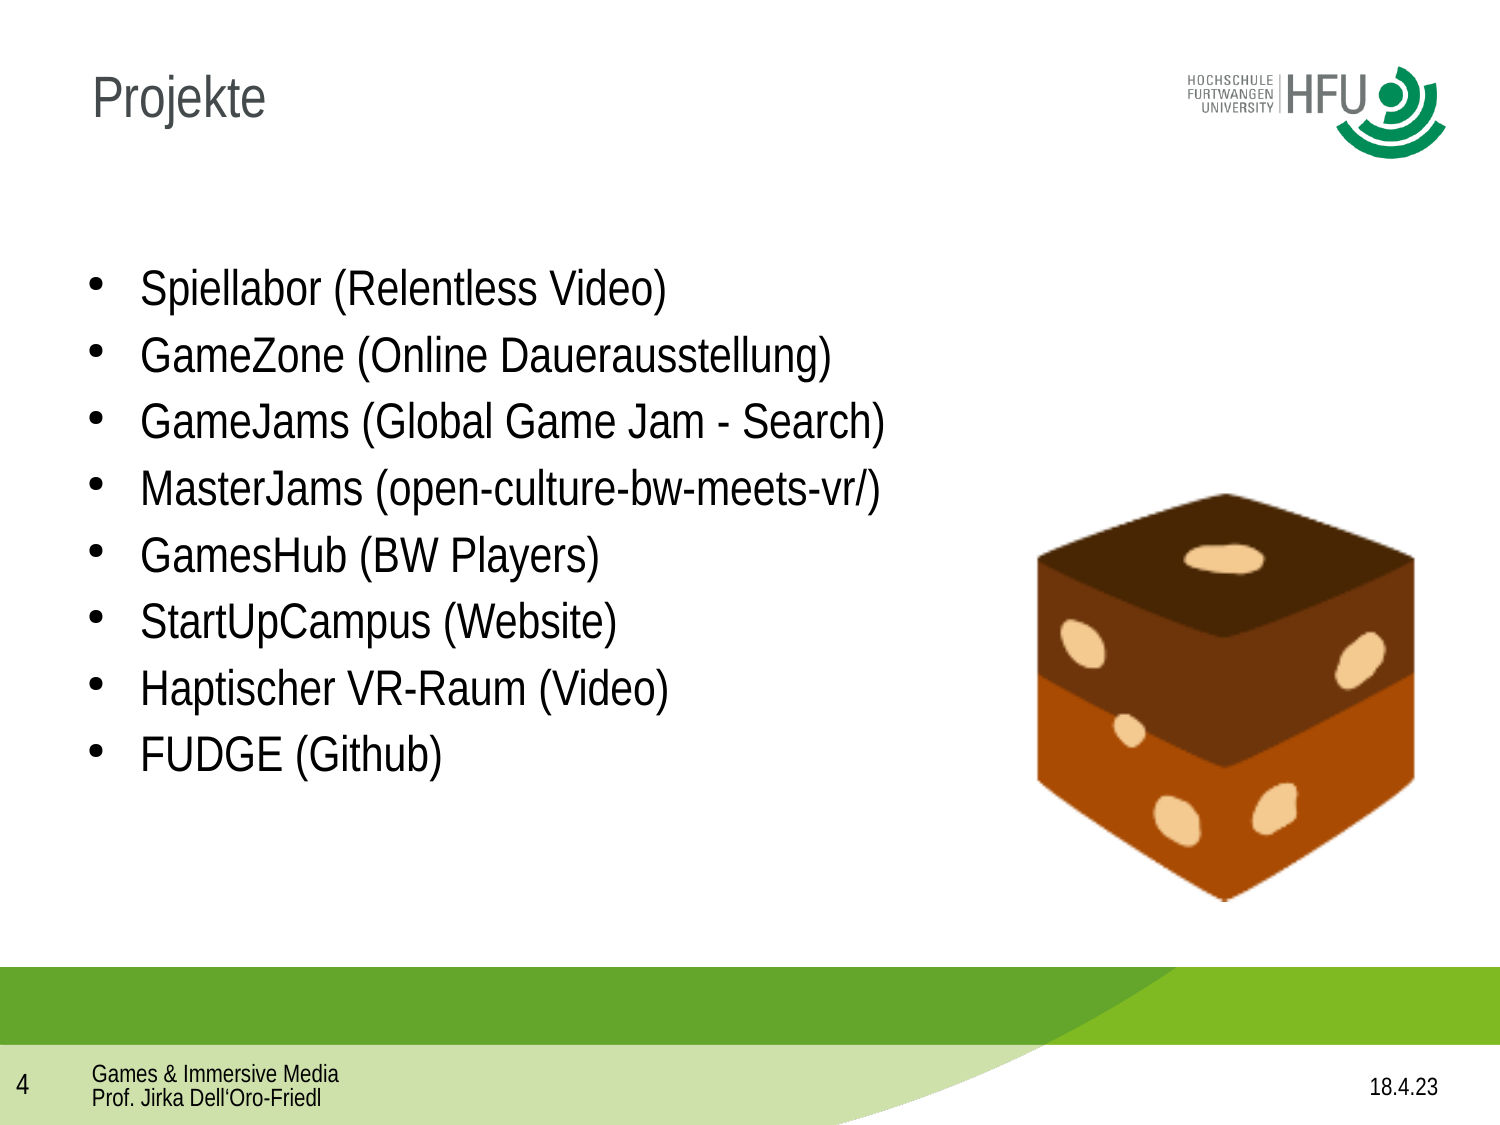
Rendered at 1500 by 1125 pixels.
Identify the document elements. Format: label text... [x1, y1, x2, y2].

picture [1023, 492, 1433, 902]
list Spiellabor (Relentless Video) GameZone (Online Dauerausstellung) GameJams (Global Game Jam - Search) MasterJams (open-culture-bw-meets-vr/) GamesHub (BW Players) StartUpCampus (Website) Haptischer VR-Raum (Video) FUDGE (Github) [54, 248, 1425, 919]
title Projekte [77, 64, 1353, 153]
picture [0, 967, 1500, 1125]
picture [1166, 53, 1454, 164]
